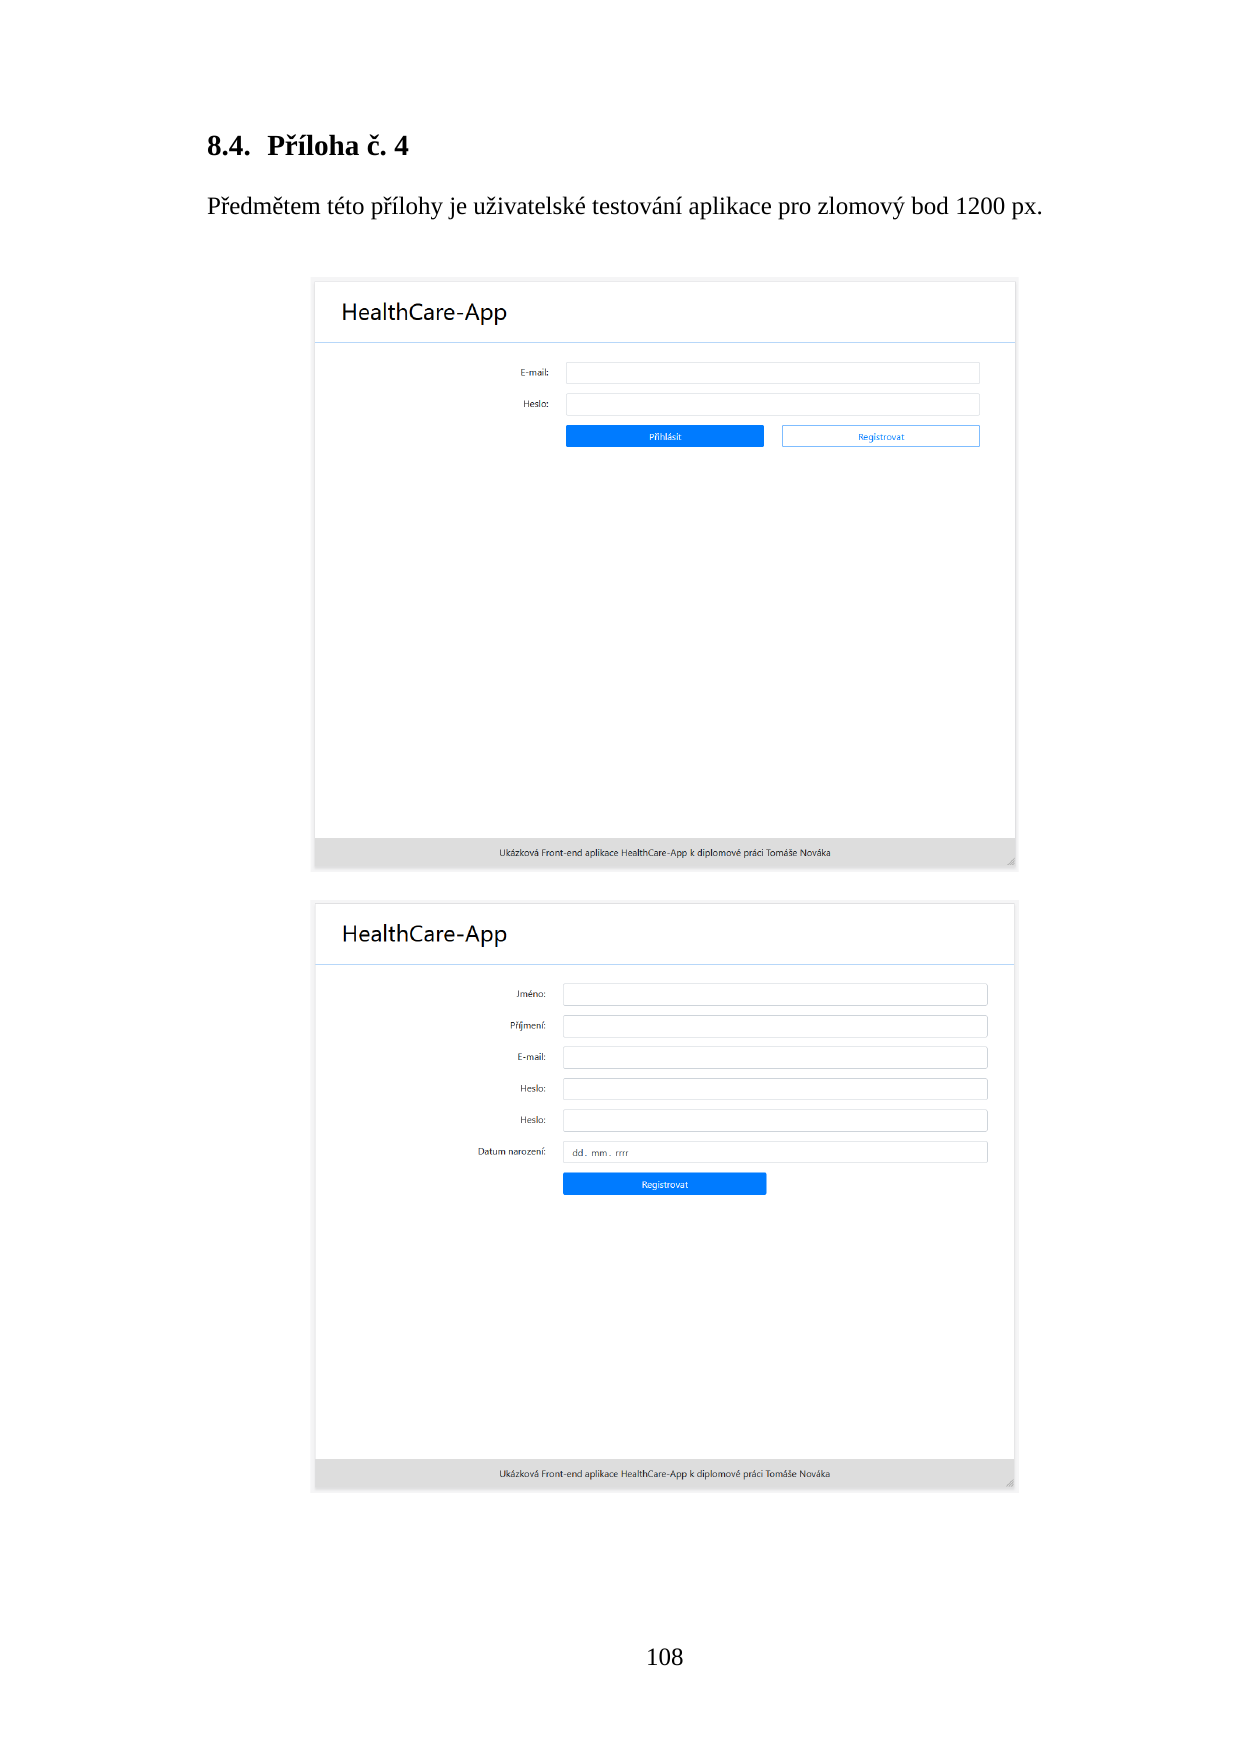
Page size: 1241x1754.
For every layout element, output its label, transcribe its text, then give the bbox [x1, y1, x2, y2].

picture [310, 277, 1019, 872]
table_cell [207, 900, 1122, 1521]
picture [310, 900, 1019, 1493]
text Předmětem této přílohy je uživatelské testování aplikace pro zlomový bod 1200 px. [207, 191, 1122, 220]
table_header [207, 278, 1122, 900]
subtitle Příloha č. 4 [207, 128, 1122, 162]
